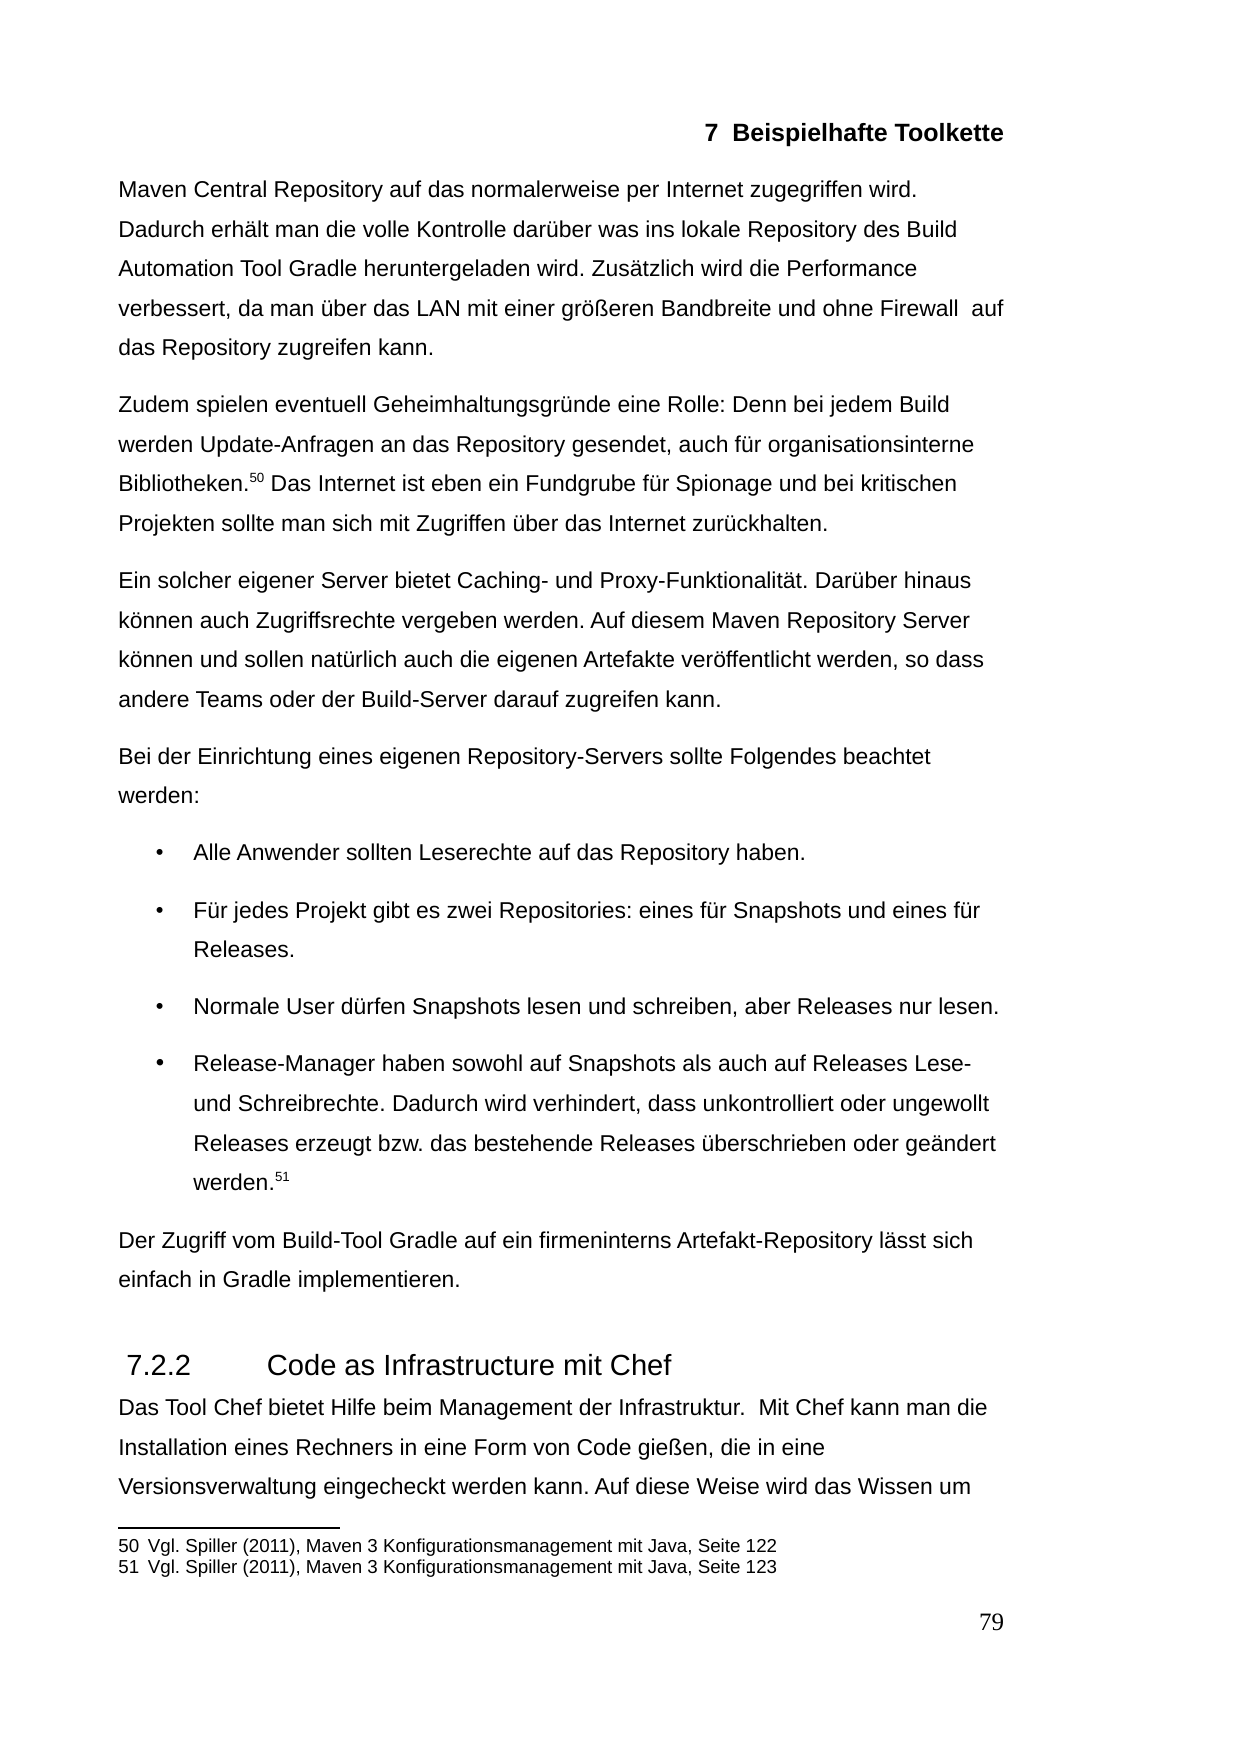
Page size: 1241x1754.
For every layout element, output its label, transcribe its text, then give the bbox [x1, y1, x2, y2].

text Vgl. Spiller (2011), Maven 3 Konfigurationsmanagement mit Java, Seite 122 [118, 1534, 1004, 1556]
text Maven Central Repository auf das normalerweise per Internet zugegriffen wird. Dadurch erhält man die volle Kontrolle darüber was ins lokale Repository des Build Automation Tool Gradle heruntergeladen wird. Zusätzlich wird die Performance verbessert, da man über das LAN mit einer größeren Bandbreite und ohne Firewall auf das Repository zugreifen kann. [118, 176, 1004, 361]
text Bei der Einrichtung eines eigenen Repository-Servers sollte Folgendes beachtet werden: [118, 743, 1004, 808]
list Für jedes Projekt gibt es zwei Repositories: eines für Snapshots und eines für Releases. [156, 897, 1004, 962]
text Ein solcher eigener Server bietet Caching- und Proxy-Funktionalität. Darüber hinaus können auch Zugriffsrechte vergeben werden. Auf diesem Maven Repository Server können und sollen natürlich auch die eigenen Artefakte veröffentlicht werden, so dass andere Teams oder der Build-Server darauf zugreifen kann. [118, 567, 1004, 712]
list Release-Manager haben sowohl auf Snapshots als auch auf Releases Lese- und Schreibrechte. Dadurch wird verhindert, dass unkontrolliert oder ungewollt Releases erzeugt bzw. das bestehende Releases überschrieben oder geändert werden. [156, 1050, 1004, 1196]
text Der Zugriff vom Build-Tool Gradle auf ein firmeninterns Artefakt-Repository lässt sich einfach in Gradle implementieren. [118, 1227, 1004, 1292]
list Alle Anwender sollten Leserechte auf das Repository haben. [156, 839, 1004, 866]
text Zudem spielen eventuell Geheimhaltungsgründe eine Rolle: Denn bei jedem Build werden Update-Anfragen an das Repository gesendet, auch für organisationsinterne Bibliotheken. Das Internet ist eben ein Fundgrube für Spionage und bei kritischen Projekten sollte man sich mit Zugriffen über das Internet zurückhalten. [118, 391, 1004, 536]
list Normale User dürfen Snapshots lesen und schreiben, aber Releases nur lesen. [156, 993, 1004, 1019]
list Vgl. Spiller (2011), Maven 3 Konfigurationsmanagement mit Java, Seite 123 [118, 1556, 1004, 1578]
text Das Tool Chef bietet Hilfe beim Management der Infrastruktur. Mit Chef kann man die Installation eines Rechners in eine Form von Code gießen, die in eine Versionsverwaltung eingecheckt werden kann. Auf diese Weise wird das Wissen um [118, 1394, 1004, 1499]
subtitle Code as Infrastructure mit Chef [118, 1348, 1004, 1382]
